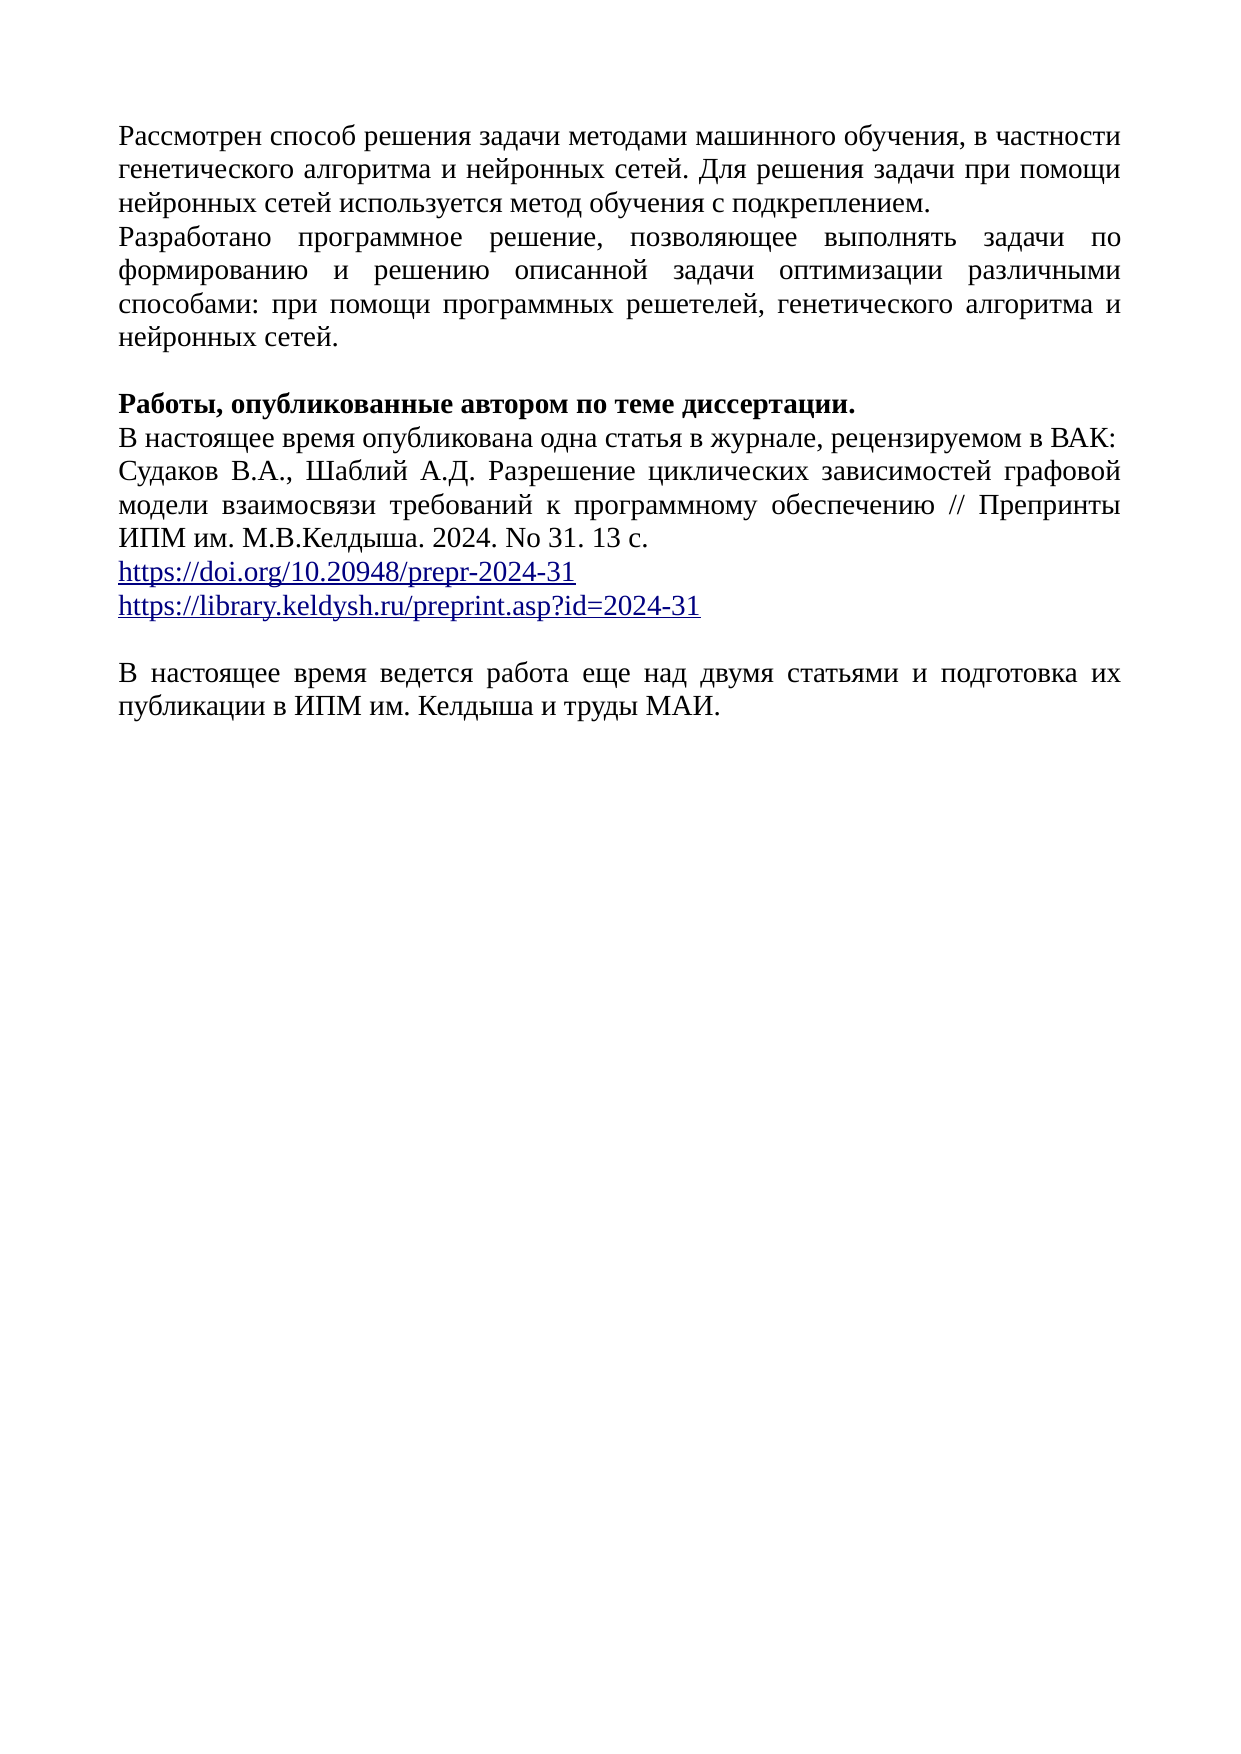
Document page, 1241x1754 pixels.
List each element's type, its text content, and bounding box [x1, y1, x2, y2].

text В настоящее время ведется работа еще над двумя статьями и подготовка их публикации в ИПМ им. Келдыша и труды МАИ. [118, 655, 1122, 722]
text https://doi.org/10.20948/prepr-2024-31 [118, 554, 1122, 588]
text Судаков В.А., Шаблий А.Д. Разрешение циклических зависимостей графовой модели взаимосвязи требований к программному обеспечению // Препринты ИПМ им. М.В.Келдыша. 2024. No 31. 13 с. [118, 453, 1122, 554]
text Работы, опубликованные автором по теме диссертации. [118, 386, 1122, 420]
text Рассмотрен способ решения задачи методами машинного обучения, в частности генетического алгоритма и нейронных сетей. Для решения задачи при помощи нейронных сетей используется метод обучения с подкреплением. [118, 118, 1122, 219]
text В настоящее время опубликована одна статья в журнале, рецензируемом в ВАК: [118, 420, 1122, 453]
text https://library.keldysh.ru/preprint.asp?id=2024-31 [118, 588, 1122, 621]
text Разработано программное решение, позволяющее выполнять задачи по формированию и решению описанной задачи оптимизации различными способами: при помощи программных решетелей, генетического алгоритма и нейронных сетей. [118, 219, 1122, 353]
